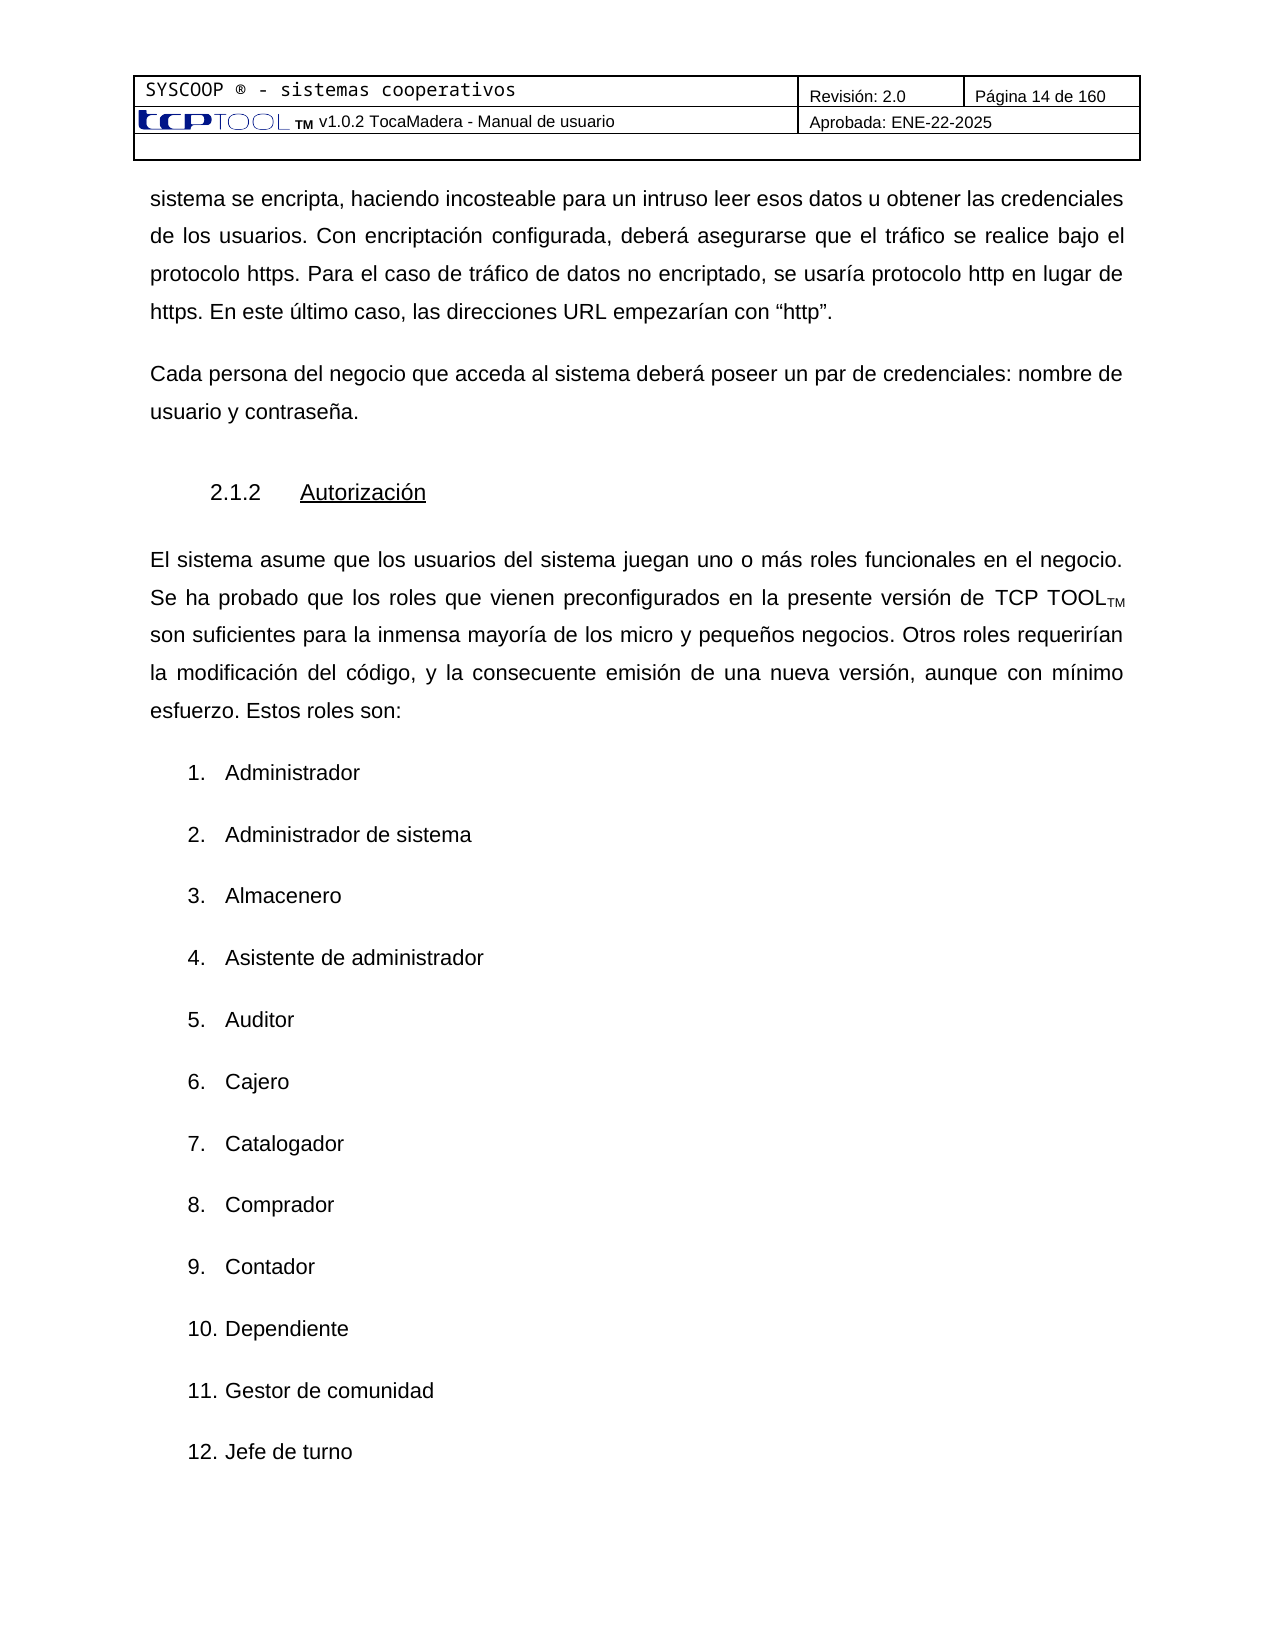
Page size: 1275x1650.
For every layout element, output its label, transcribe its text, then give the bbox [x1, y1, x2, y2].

list Gestor de comunidad [187, 1377, 1125, 1403]
text sistema se encripta, haciendo incosteable para un intruso leer esos datos u obtener las credenciales de los usuarios. Con encriptación configurada, deberá asegurarse que el tráfico se realice bajo el protocolo https. Para el caso de tráfico de datos no encriptado, se usaría protocolo http en lugar de https. En este último caso, las direcciones URL empezarían con “http”. [150, 186, 1125, 324]
subtitle Autorización [210, 478, 1125, 505]
list Dependiente [187, 1316, 1125, 1341]
list Asistente de administrador [187, 945, 1125, 970]
list Catalogador [187, 1130, 1125, 1156]
list Contador [187, 1254, 1125, 1279]
list Auditor [187, 1007, 1125, 1032]
text Cada persona del negocio que acceda al sistema deberá poseer un par de credenciales: nombre de usuario y contraseña. [150, 361, 1125, 424]
list Administrador de sistema [187, 822, 1125, 847]
list Jefe de turno [187, 1439, 1125, 1464]
list Administrador [187, 760, 1125, 785]
list Comprador [187, 1192, 1125, 1217]
list Almacenero [187, 883, 1125, 908]
list Cajero [187, 1069, 1125, 1094]
picture [138, 110, 290, 130]
text El sistema asume que los usuarios del sistema juegan uno o más roles funcionales en el negocio. Se ha probado que los roles que vienen preconfigurados en la presente versión de TCP TOOLTM son suficientes para la inmensa mayoría de los micro y pequeños negocios. Otros roles requerirían la modificación del código, y la consecuente emisión de una nueva versión, aunque con mínimo esfuerzo. Estos roles son: [150, 547, 1125, 723]
